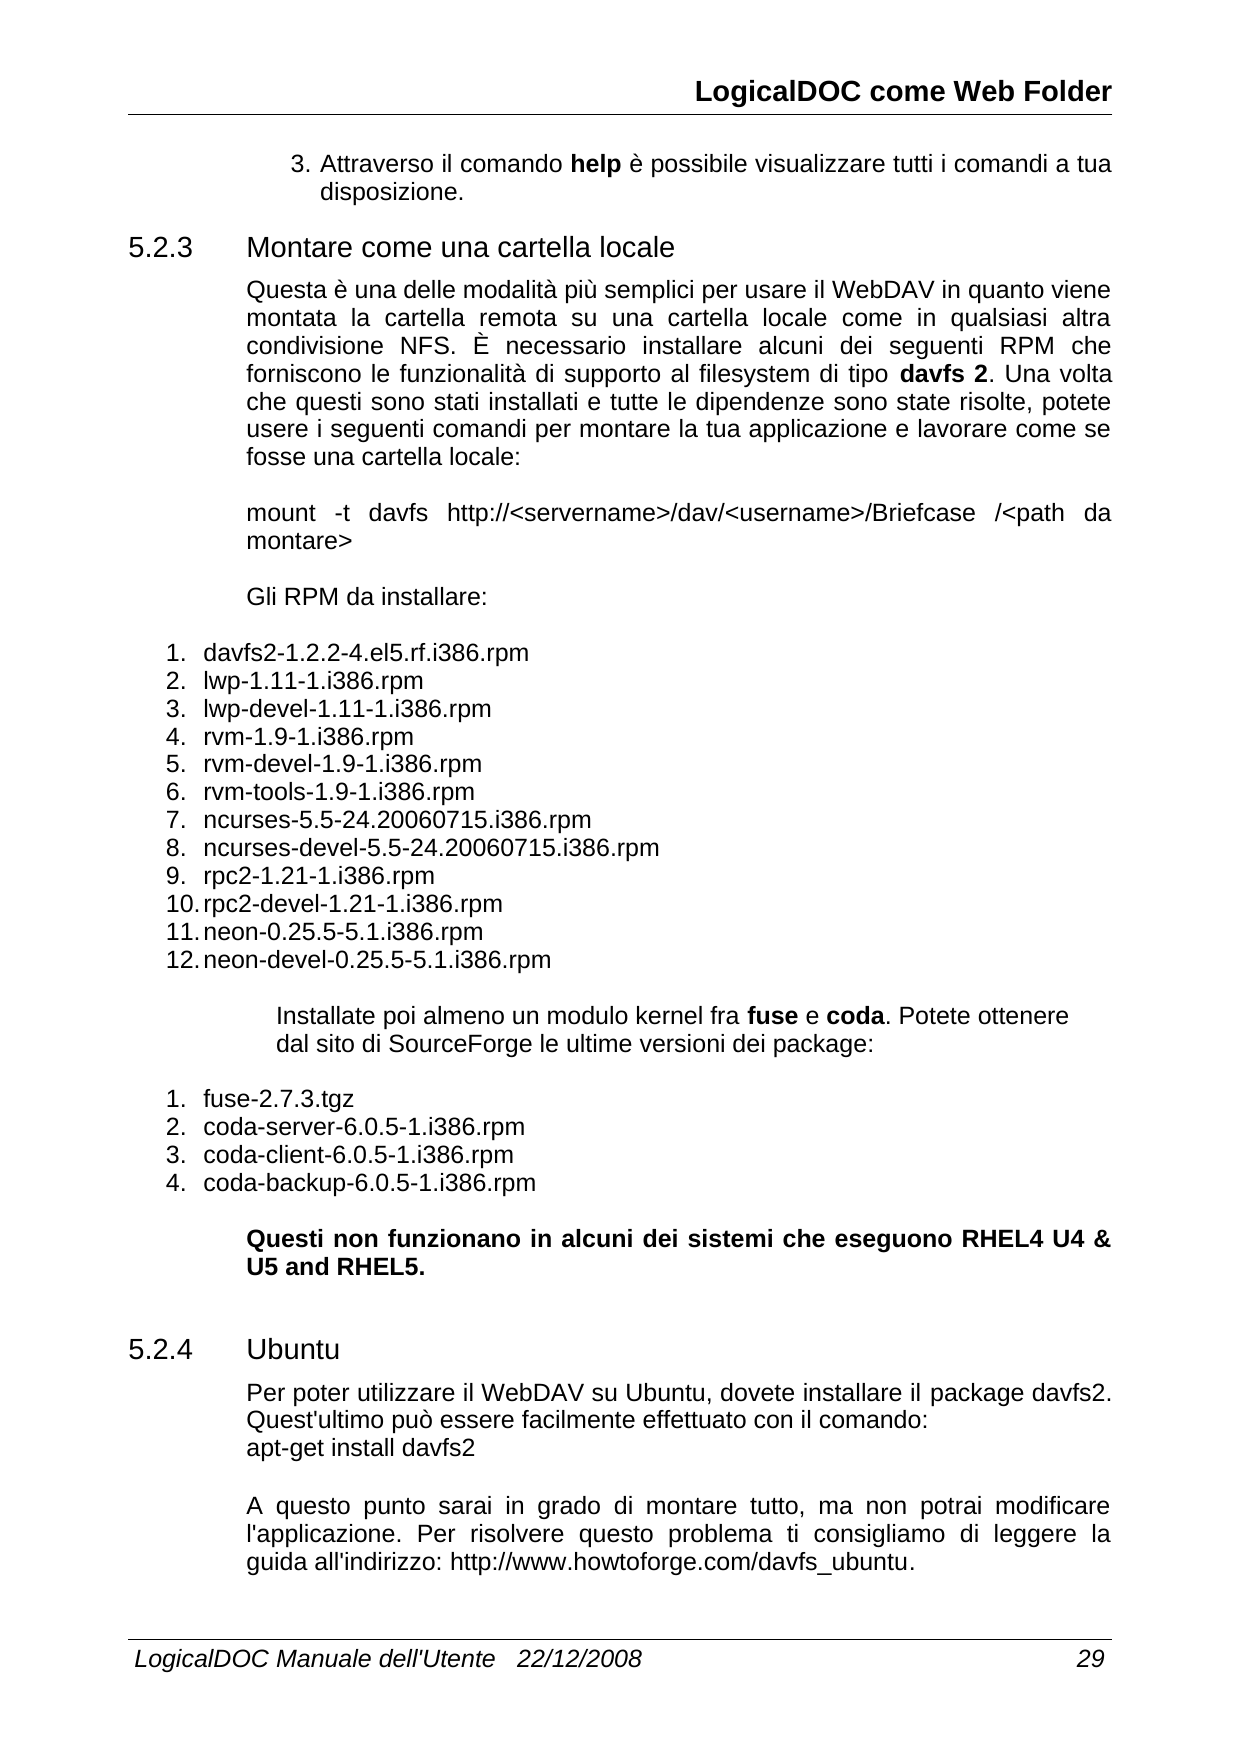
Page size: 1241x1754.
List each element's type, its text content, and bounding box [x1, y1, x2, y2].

text A questo punto sarai in grado di montare tutto, ma non potrai modificare l'applicazione. Per risolvere questo problema ti consigliamo di leggere la guida all'indirizzo: http://www.howtoforge.com/davfs_ubuntu. [246, 1492, 1112, 1575]
list rpc2-1.21-1.i386.rpm [166, 862, 1112, 890]
list coda-server-6.0.5-1.i386.rpm [166, 1113, 1112, 1141]
list ncurses-5.5-24.20060715.i386.rpm [166, 806, 1112, 834]
list coda-backup-6.0.5-1.i386.rpm [166, 1169, 1112, 1197]
text apt-get install davfs2 [246, 1434, 1112, 1462]
list rpc2-devel-1.21-1.i386.rpm [166, 890, 1112, 918]
subtitle Montare come una cartella locale [128, 231, 1112, 263]
list rvm-tools-1.9-1.i386.rpm [166, 778, 1112, 806]
text Installate poi almeno un modulo kernel fra fuse e coda. Potete ottenere dal sito di SourceForge le ultime versioni dei package: [128, 1001, 1112, 1057]
text Gli RPM da installare: [246, 583, 1112, 611]
list neon-devel-0.25.5-5.1.i386.rpm [166, 946, 1112, 973]
list davfs2-1.2.2-4.el5.rf.i386.rpm [166, 638, 1112, 666]
list coda-client-6.0.5-1.i386.rpm [166, 1141, 1112, 1169]
text Questa è una delle modalità più semplici per usare il WebDAV in quanto viene montata la cartella remota su una cartella locale come in qualsiasi altra condivisione NFS. È necessario installare alcuni dei seguenti RPM che forniscono le funzionalità di supporto al filesystem di tipo davfs 2. Una volta che questi sono stati installati e tutte le dipendenze sono state risolte, potete usere i seguenti comandi per montare la tua applicazione e lavorare come se fosse una cartella locale: [246, 276, 1112, 471]
subtitle Ubuntu [128, 1333, 1112, 1366]
text Questi non funzionano in alcuni dei sistemi che eseguono RHEL4 U4 & U5 and RHEL5. [246, 1225, 1112, 1281]
text mount -t davfs http://<servername>/dav/<username>/Briefcase /<path da montare> [246, 499, 1112, 555]
list Attraverso il comando help è possibile visualizzare tutti i comandi a tua disposizione. [290, 150, 1112, 206]
text Per poter utilizzare il WebDAV su Ubuntu, dovete installare il package davfs2. Quest'ultimo può essere facilmente effettuato con il comando: [246, 1378, 1112, 1434]
list lwp-1.11-1.i386.rpm [166, 666, 1112, 694]
list neon-0.25.5-5.1.i386.rpm [166, 918, 1112, 946]
list rvm-devel-1.9-1.i386.rpm [166, 750, 1112, 778]
list lwp-devel-1.11-1.i386.rpm [166, 694, 1112, 722]
list fuse-2.7.3.tgz [166, 1085, 1112, 1113]
list rvm-1.9-1.i386.rpm [166, 722, 1112, 750]
list ncurses-devel-5.5-24.20060715.i386.rpm [166, 834, 1112, 862]
